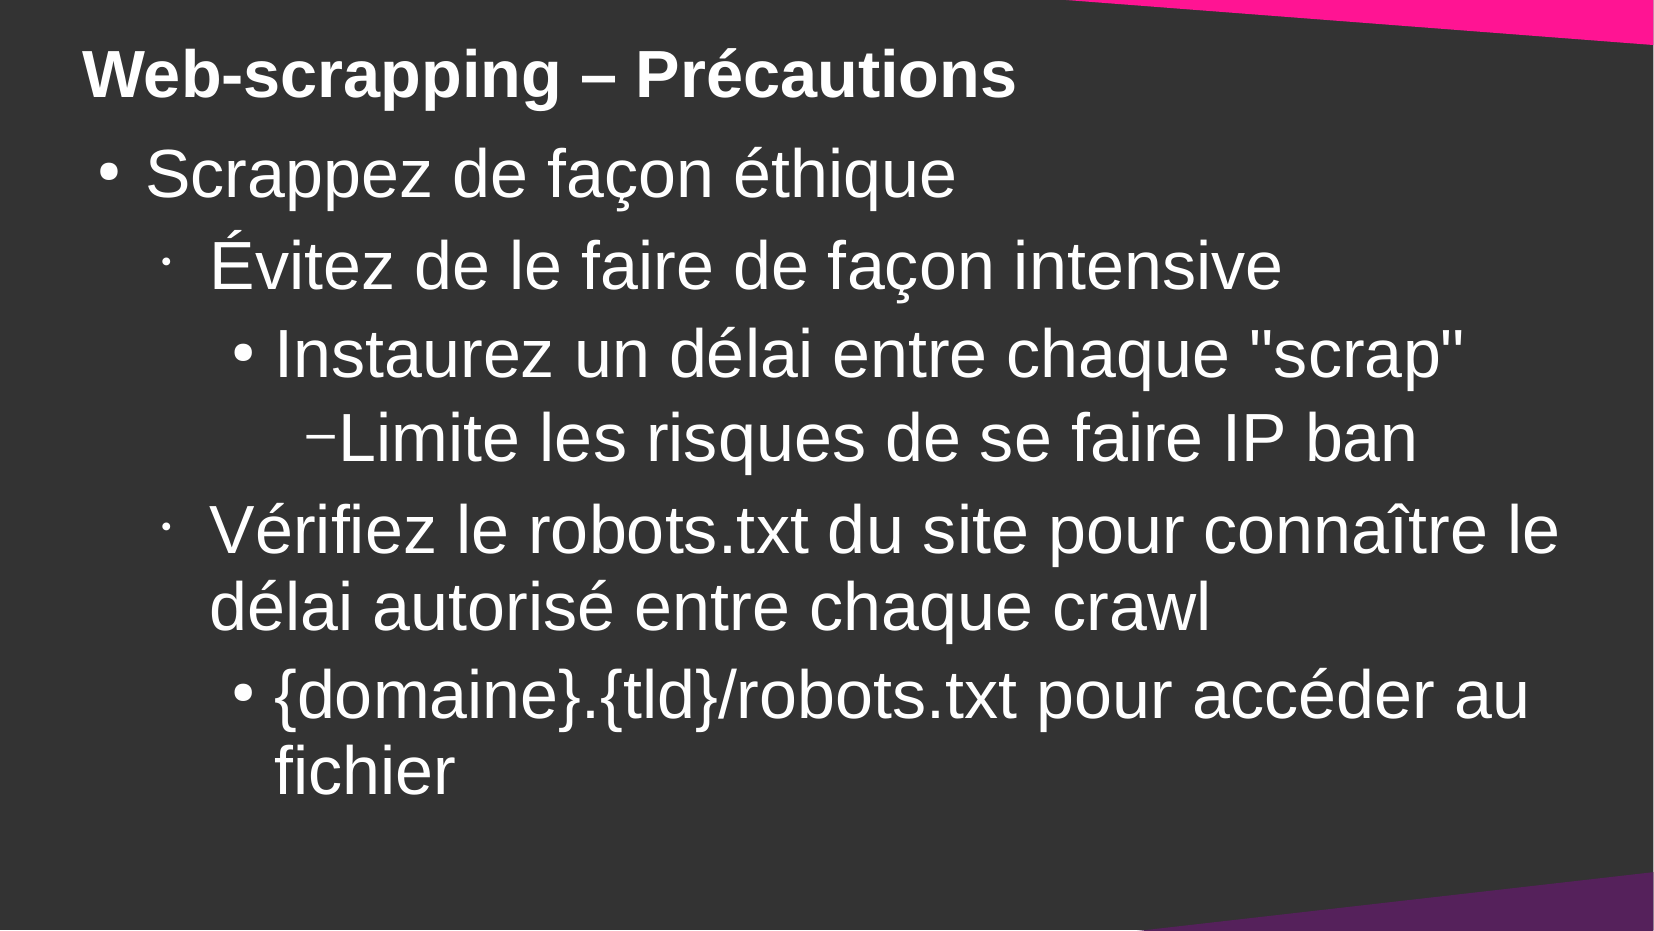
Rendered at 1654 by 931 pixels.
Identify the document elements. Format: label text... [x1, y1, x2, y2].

text_box [1137, 872, 1654, 931]
list Scrappez de façon éthique Évitez de le faire de façon intensive Instaurez un délai entre chaque "scrap" Limite les risques de se faire IP ban Vérifiez le robots.txt du site pour connaître le délai autorisé entre chaque crawl {domaine}.{tld}/robots.txt pour accéder au fichier [80, 135, 1620, 815]
text_box [1066, 0, 1654, 46]
title Web-scrapping – Précautions [82, 37, 1571, 122]
